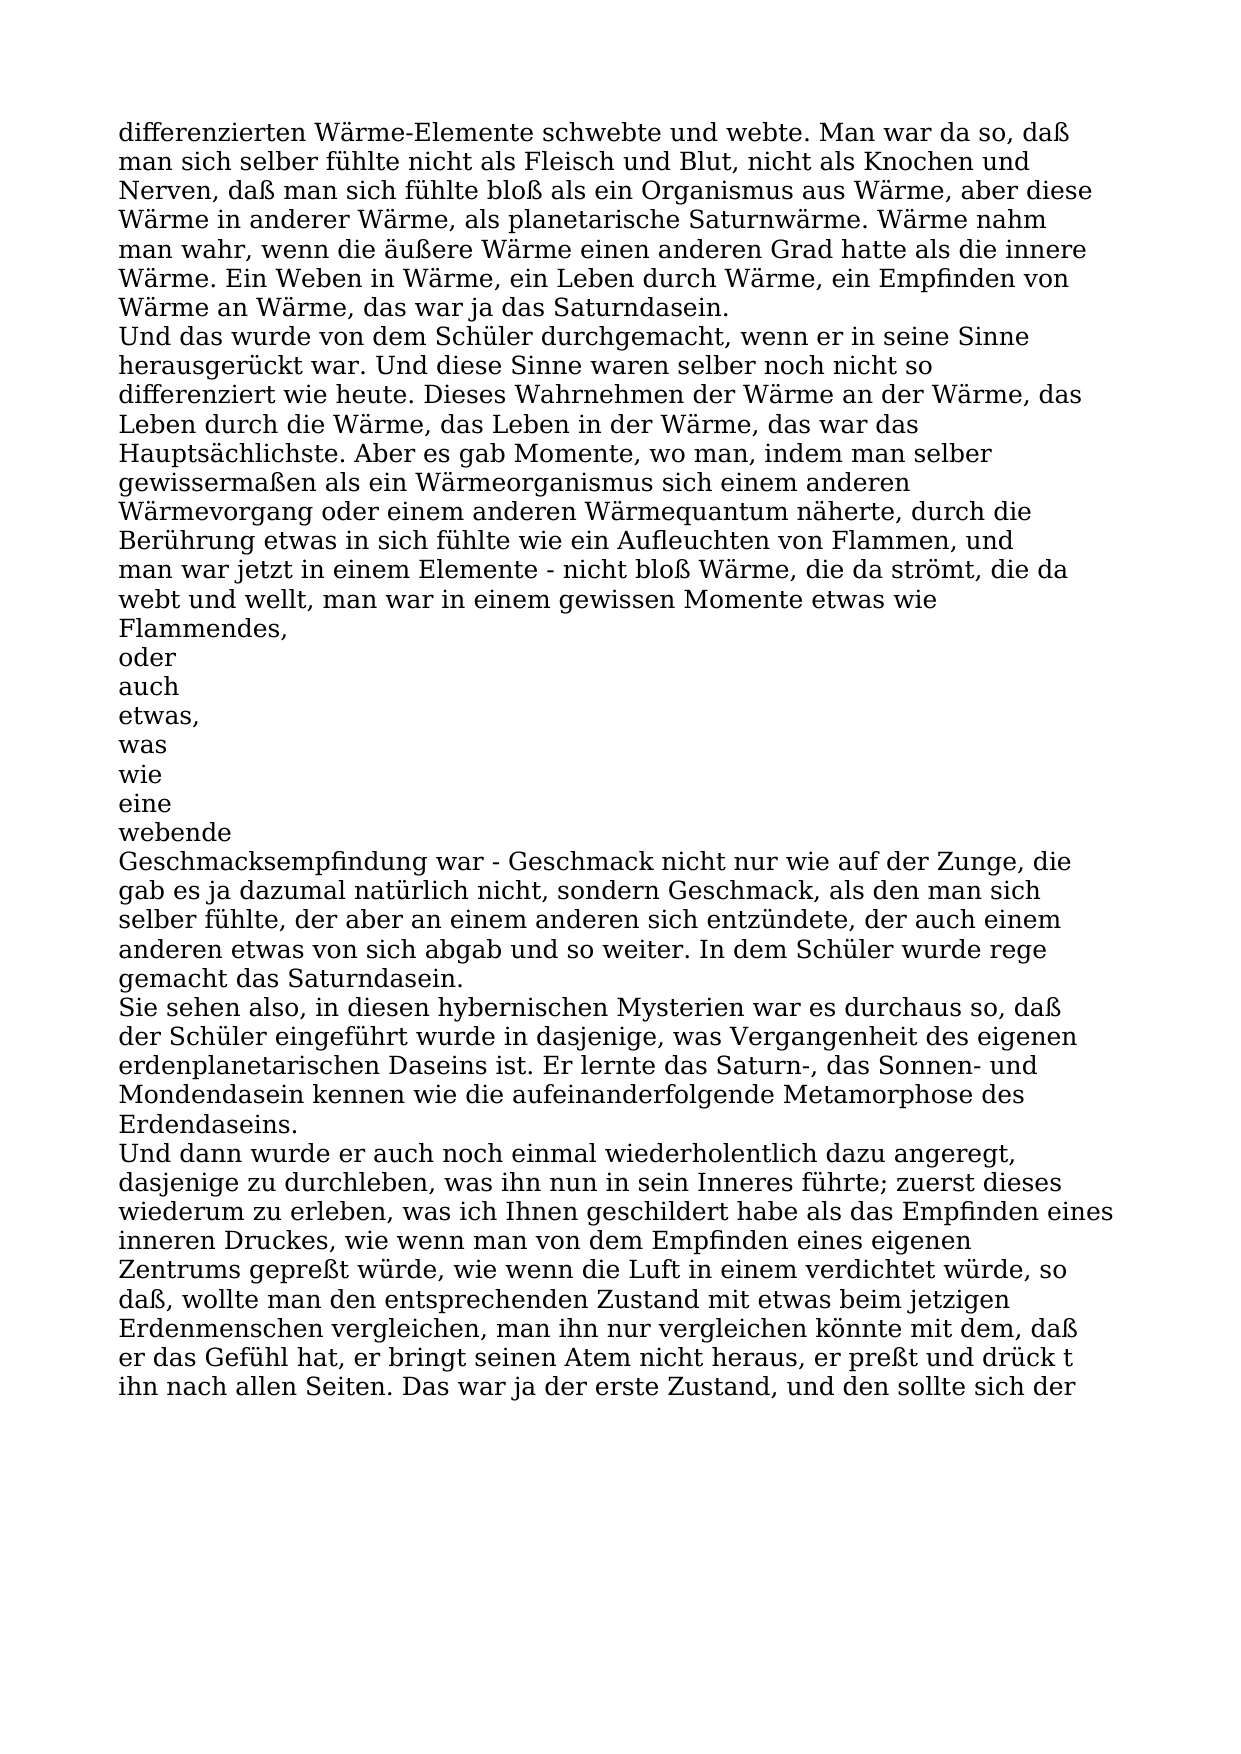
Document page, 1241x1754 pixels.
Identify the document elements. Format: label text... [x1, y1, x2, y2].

text Wärme an Wärme, das war ja das Saturndasein. [118, 293, 1122, 322]
text anderen etwas von sich abgab und so weiter. In dem Schüler wurde rege [118, 935, 1122, 964]
text ihn nach allen Seiten. Das war ja der erste Zustand, und den sollte sich der [118, 1372, 1122, 1401]
text gab es ja dazumal natürlich nicht, sondern Geschmack, als den man sich [118, 876, 1122, 906]
text Erdenmenschen vergleichen, man ihn nur vergleichen könnte mit dem, daß [118, 1314, 1122, 1343]
text dasjenige zu durchleben, was ihn nun in sein Inneres führte; zuerst dieses [118, 1168, 1122, 1197]
text Sie sehen also, in diesen hybernischen Mysterien war es durchaus so, daß [118, 993, 1122, 1022]
text was [118, 731, 1122, 760]
text wie [118, 760, 1122, 789]
text herausgerückt war. Und diese Sinne waren selber noch nicht so [118, 351, 1122, 381]
text Nerven, daß man sich fühlte bloß als ein Organismus aus Wärme, aber diese [118, 176, 1122, 206]
text Zentrums gepreßt würde, wie wenn die Luft in einem verdichtet würde, so [118, 1256, 1122, 1285]
text man war jetzt in einem Elemente - nicht bloß Wärme, die da strömt, die da [118, 556, 1122, 585]
text eine [118, 789, 1122, 818]
text Mondendasein kennen wie die aufeinanderfolgende Metamorphose des [118, 1081, 1122, 1110]
text Erdendaseins. [118, 1110, 1122, 1139]
text man sich selber fühlte nicht als Fleisch und Blut, nicht als Knochen und [118, 147, 1122, 176]
text gewissermaßen als ein Wärmeorganismus sich einem anderen [118, 468, 1122, 497]
text daß, wollte man den entsprechenden Zustand mit etwas beim jetzigen [118, 1285, 1122, 1314]
text Wärme. Ein Weben in Wärme, ein Leben durch Wärme, ein Empfinden von [118, 264, 1122, 293]
text er das Gefühl hat, er bringt seinen Atem nicht heraus, er preßt und drück t [118, 1343, 1122, 1372]
text differenziert wie heute. Dieses Wahrnehmen der Wärme an der Wärme, das [118, 381, 1122, 410]
text Leben durch die Wärme, das Leben in der Wärme, das war das [118, 410, 1122, 439]
text wiederum zu erleben, was ich Ihnen geschildert habe als das Empfinden eines [118, 1197, 1122, 1226]
text differenzierten Wärme-Elemente schwebte und webte. Man war da so, daß [118, 118, 1122, 147]
text der Schüler eingeführt wurde in dasjenige, was Vergangenheit des eigenen [118, 1022, 1122, 1051]
text webt und wellt, man war in einem gewissen Momente etwas wie [118, 585, 1122, 614]
text Und das wurde von dem Schüler durchgemacht, wenn er in seine Sinne [118, 322, 1122, 351]
text Wärmevorgang oder einem anderen Wärmequantum näherte, durch die [118, 497, 1122, 526]
text Hauptsächlichste. Aber es gab Momente, wo man, indem man selber [118, 439, 1122, 468]
text selber fühlte, der aber an einem anderen sich entzündete, der auch einem [118, 906, 1122, 935]
text Berührung etwas in sich fühlte wie ein Aufleuchten von Flammen, und [118, 526, 1122, 556]
text etwas, [118, 701, 1122, 731]
text Flammendes, [118, 614, 1122, 643]
text inneren Druckes, wie wenn man von dem Empfinden eines eigenen [118, 1226, 1122, 1256]
text erdenplanetarischen Daseins ist. Er lernte das Saturn-, das Sonnen- und [118, 1051, 1122, 1081]
text oder [118, 643, 1122, 672]
text man wahr, wenn die äußere Wärme einen anderen Grad hatte als die innere [118, 235, 1122, 264]
text Und dann wurde er auch noch einmal wiederholentlich dazu angeregt, [118, 1139, 1122, 1168]
text Wärme in anderer Wärme, als planetarische Saturnwärme. Wärme nahm [118, 206, 1122, 235]
text auch [118, 672, 1122, 701]
text webende [118, 818, 1122, 847]
text gemacht das Saturndasein. [118, 964, 1122, 993]
text Geschmacksempfindung war - Geschmack nicht nur wie auf der Zunge, die [118, 847, 1122, 876]
